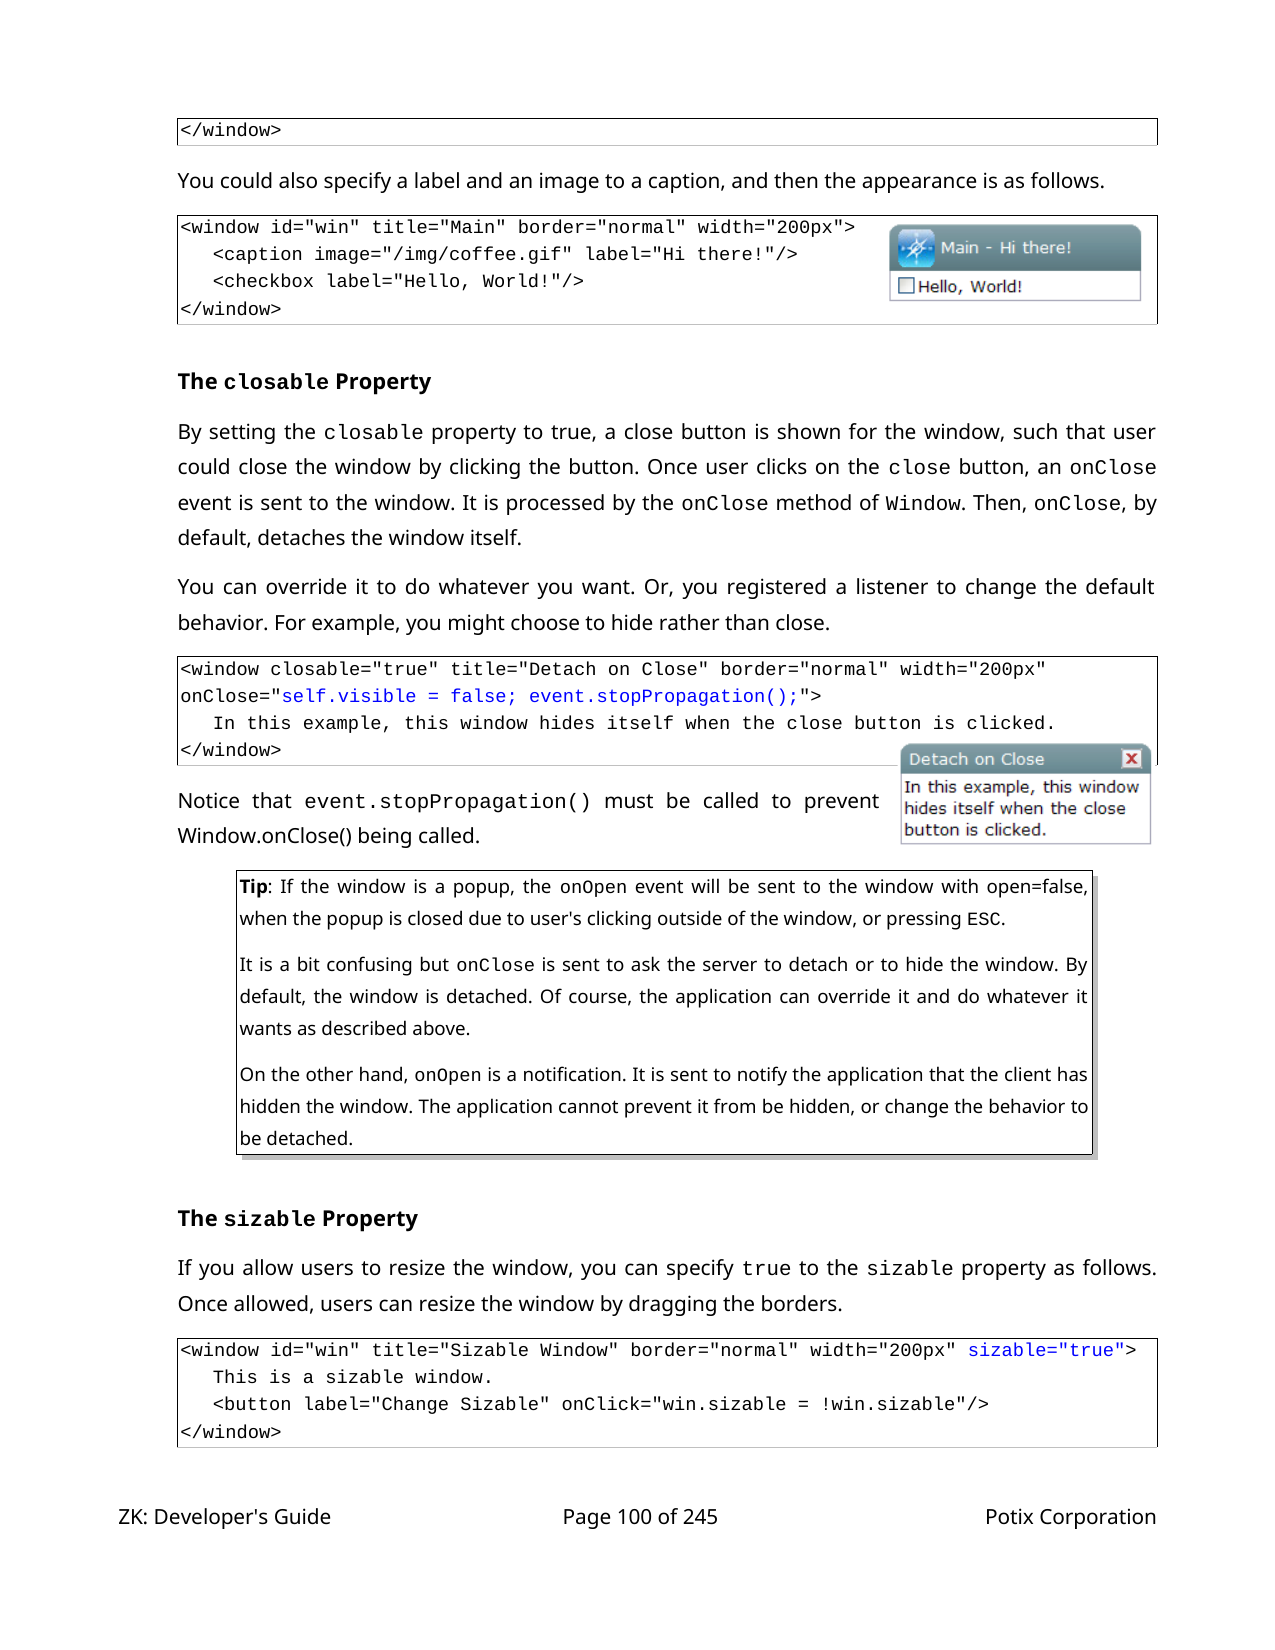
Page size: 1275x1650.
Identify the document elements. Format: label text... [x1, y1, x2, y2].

text </window> [178, 119, 1157, 145]
text On the other hand, onOpen is a notification. It is sent to notify the application that the client has hidden the window. The application cannot prevent it from be hidden, or change the behavior to be detached. [237, 1059, 1092, 1154]
text onClose="self.visible = false; event.stopPropagation();"> [178, 684, 1157, 708]
text <caption image="/img/coffee.gif" label="Hi there!"/> [178, 242, 887, 266]
text Notice that event.stopPropagation() must be called to prevent Window.onClose() being called. [177, 786, 1157, 850]
text It is a bit confusing but onClose is sent to ask the server to detach or to hide the window. By default, the window is detached. Of course, the application can override it and do whatever it wants as described above. [237, 949, 1092, 1041]
subtitle The sizable Property [177, 1203, 1157, 1233]
text <window id="win" title="Sizable Window" border="normal" width="200px" sizable="true"> [178, 1339, 1157, 1362]
text By setting the closable property to true, a close button is shown for the window, such that user could close the window by clicking the button. Once user clicks on the close button, an onClose event is sent to the window. It is processed by the onClose method of Window. Then, onClose, by default, detaches the window itself. [177, 417, 1157, 552]
text <window closable="true" title="Detach on Close" border="normal" width="200px" [178, 657, 1157, 681]
text <button label="Change Sizable" onClick="win.sizable = !win.sizable"/> [178, 1392, 1157, 1417]
picture [887, 222, 1144, 305]
text Tip: If the window is a popup, the onOpen event will be sent to the window with open=false, when the popup is closed due to user's clicking outside of the window, or pressing ESC. [237, 871, 1092, 931]
text In this example, this window hides itself when the close button is clicked. [178, 711, 1157, 735]
text </window> [178, 738, 1157, 765]
text This is a sizable window. [178, 1365, 1157, 1389]
text <checkbox label="Hello, World!"/> [178, 269, 887, 293]
text <window id="win" title="Main" border="normal" width="200px"> [178, 216, 1157, 239]
text You can override it to do whatever you want. Or, you registered a listener to change the default behavior. For example, you might choose to hide rather than close. [177, 572, 1157, 636]
text You could also specify a label and an image to a caption, and then the appearance is as follows. [177, 166, 1157, 194]
text If you allow users to resize the window, you can specify true to the sizable property as follows. Once allowed, users can resize the window by dragging the borders. [177, 1253, 1157, 1317]
text </window> [178, 296, 1157, 324]
picture [897, 741, 1155, 847]
subtitle The closable Property [177, 366, 1157, 396]
text </window> [178, 1419, 1157, 1447]
